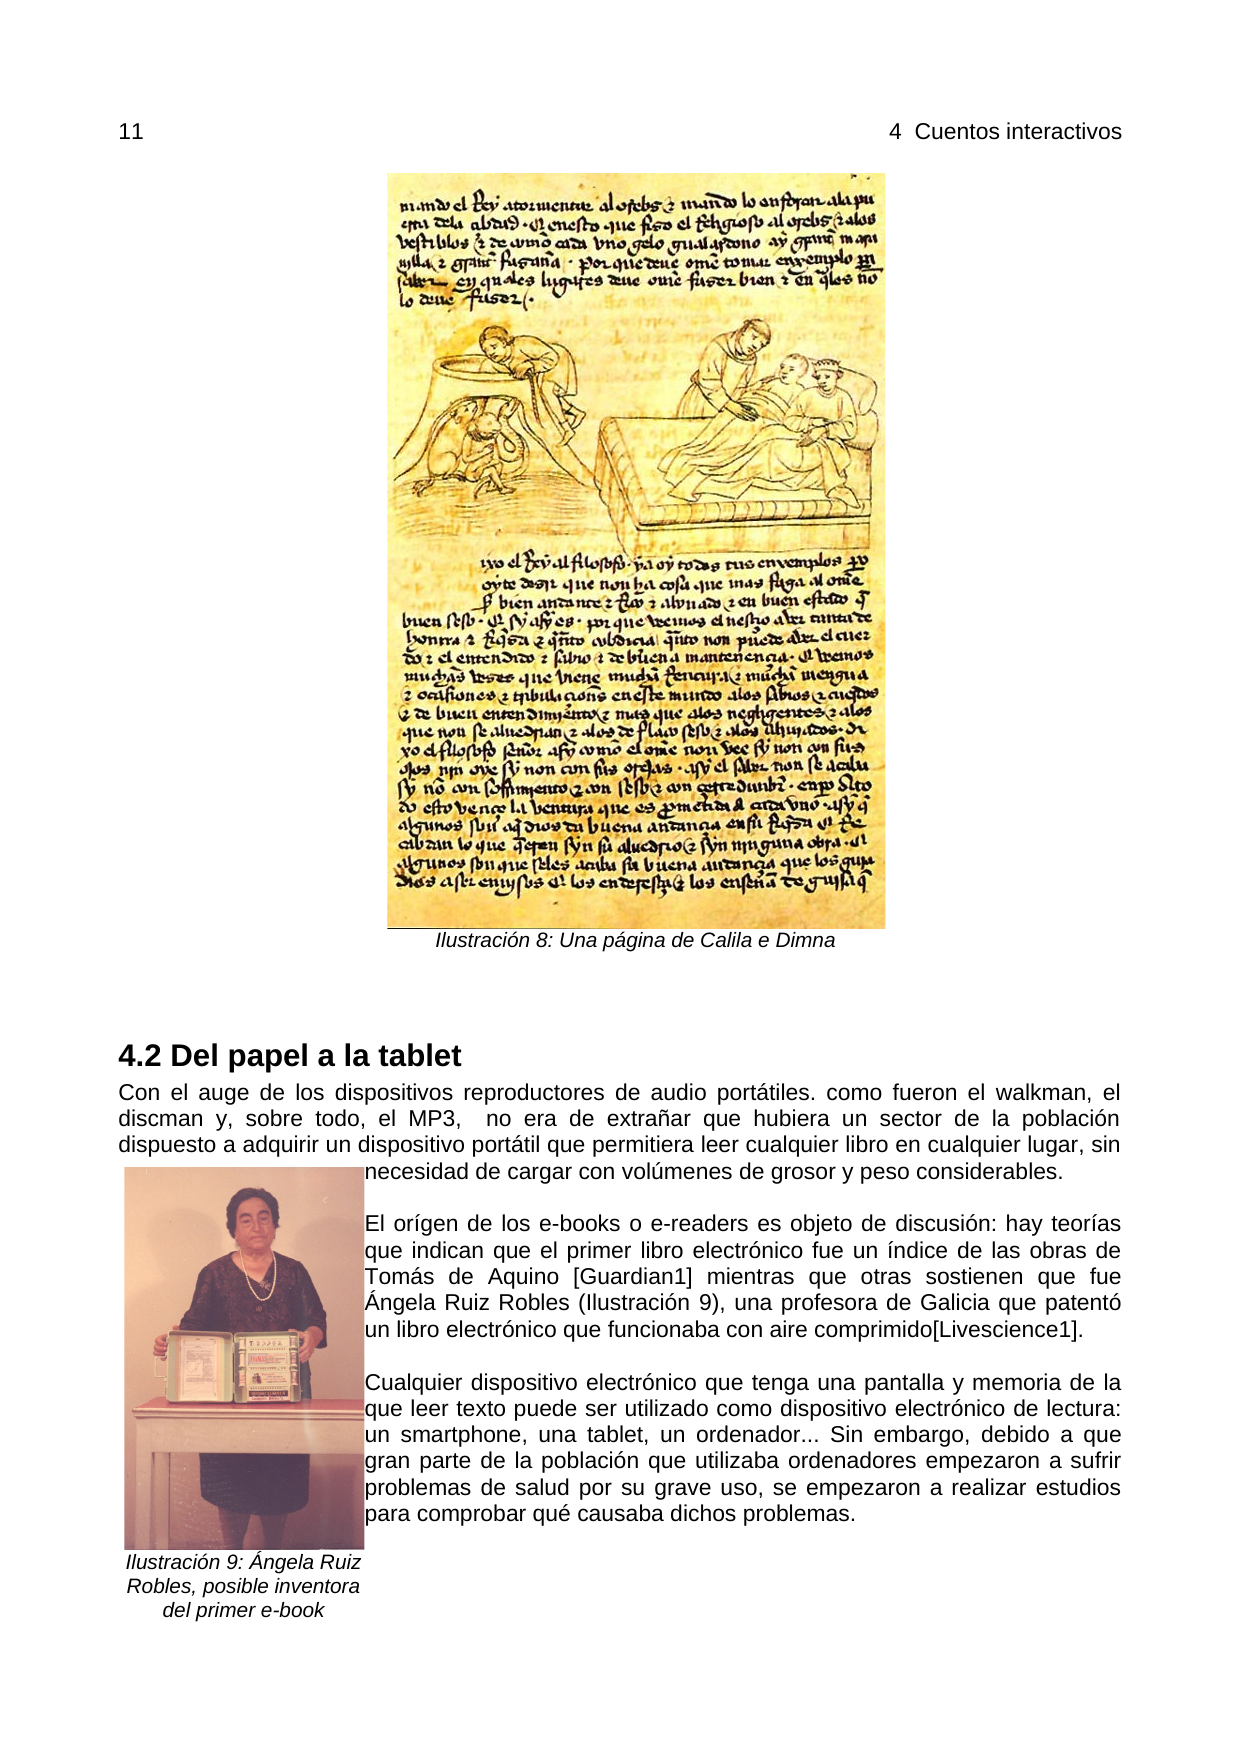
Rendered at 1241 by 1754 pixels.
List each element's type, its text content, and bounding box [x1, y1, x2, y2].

picture [124, 1167, 365, 1550]
picture [387, 173, 886, 929]
subtitle Del papel a la tablet [118, 1037, 1122, 1073]
text Ilustración 8: Una página de Calila e Dimna [387, 929, 886, 952]
text Cualquier dispositivo electrónico que tenga una pantalla y memoria de la que leer texto puede ser utilizado como dispositivo electrónico de lectura: un smartphone, una tablet, un ordenador... Sin embargo, debido a que gran parte de la población que utilizaba ordenadores empezaron a sufrir problemas de salud por su grave uso, se empezaron a realizar estudios para comprobar qué causaba dichos problemas. [365, 1368, 1122, 1527]
text El orígen de los e-books o e-readers es objeto de discusión: hay teorías que indican que el primer libro electrónico fue un índice de las obras de Tomás de Aquino [Guardian1] mientras que otras sostienen que fue Ángela Ruiz Robles (Ilustración 9), una profesora de Galicia que patentó un libro electrónico que funcionaba con aire comprimido[Livescience1]. [365, 1210, 1122, 1342]
text Ilustración 9: Ángela Ruiz Robles, posible inventora del primer e-book [124, 1550, 364, 1622]
text Con el auge de los dispositivos reproductores de audio portátiles. como fueron el walkman, el discman y, sobre todo, el MP3, no era de extrañar que hubiera un sector de la población dispuesto a adquirir un dispositivo portátil que permitiera leer cualquier libro en cualquier lugar, sin necesidad de cargar con volúmenes de grosor y peso considerables. [118, 1078, 1122, 1184]
